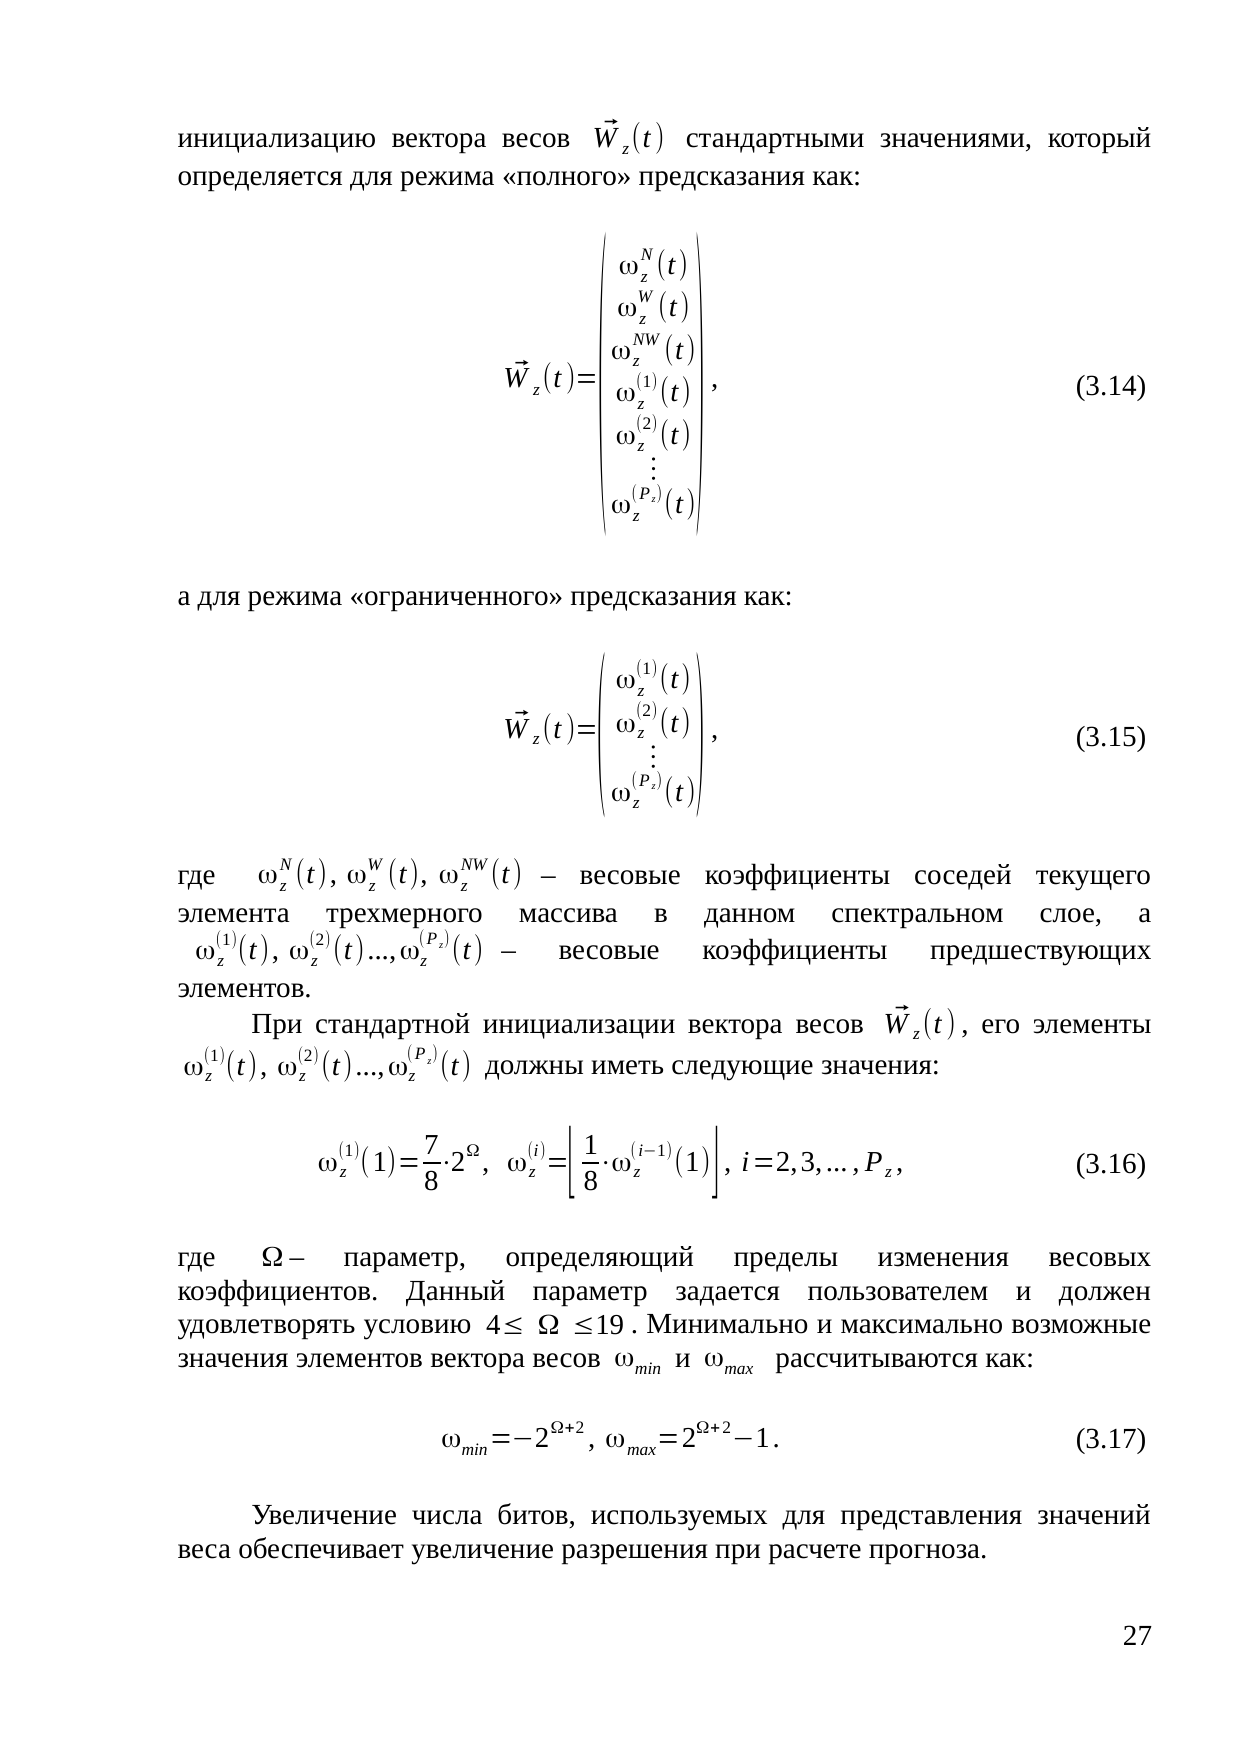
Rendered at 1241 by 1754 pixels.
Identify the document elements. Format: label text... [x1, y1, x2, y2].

table_header [177, 225, 1043, 545]
table_header [177, 1119, 1043, 1206]
table_header (3.17) [1043, 1412, 1152, 1464]
table_header [177, 645, 1043, 826]
table_header (3.14) [1043, 225, 1152, 545]
text инициализацию вектора весов стандартными значениями, который определяется для режима «полного» предсказания как: [177, 118, 1152, 192]
text а для режима «ограниченного» предсказания как: [177, 578, 1152, 612]
text где – параметр, определяющий пределы изменения весовых коэффициентов. Данный параметр задается пользователем и должен удовлетворять условию . Минимально и максимально возможные значения элементов вектора весов и рассчитываются как: [177, 1239, 1152, 1378]
text где – весовые коэффициенты соседей текущего элемента трехмерного массива в данном спектральном слое, а – весовые коэффициенты предшествующих элементов. [177, 854, 1152, 1004]
text При стандартной инициализации вектора весов , его элементы должны иметь следующие значения: [177, 1004, 1152, 1085]
text Увеличение числа битов, используемых для представления значений веса обеспечивает увеличение разрешения при расчете прогноза. [177, 1497, 1152, 1564]
table_header [177, 1412, 1043, 1464]
table_header (3.15) [1043, 645, 1152, 826]
table_header (3.16) [1043, 1119, 1152, 1206]
